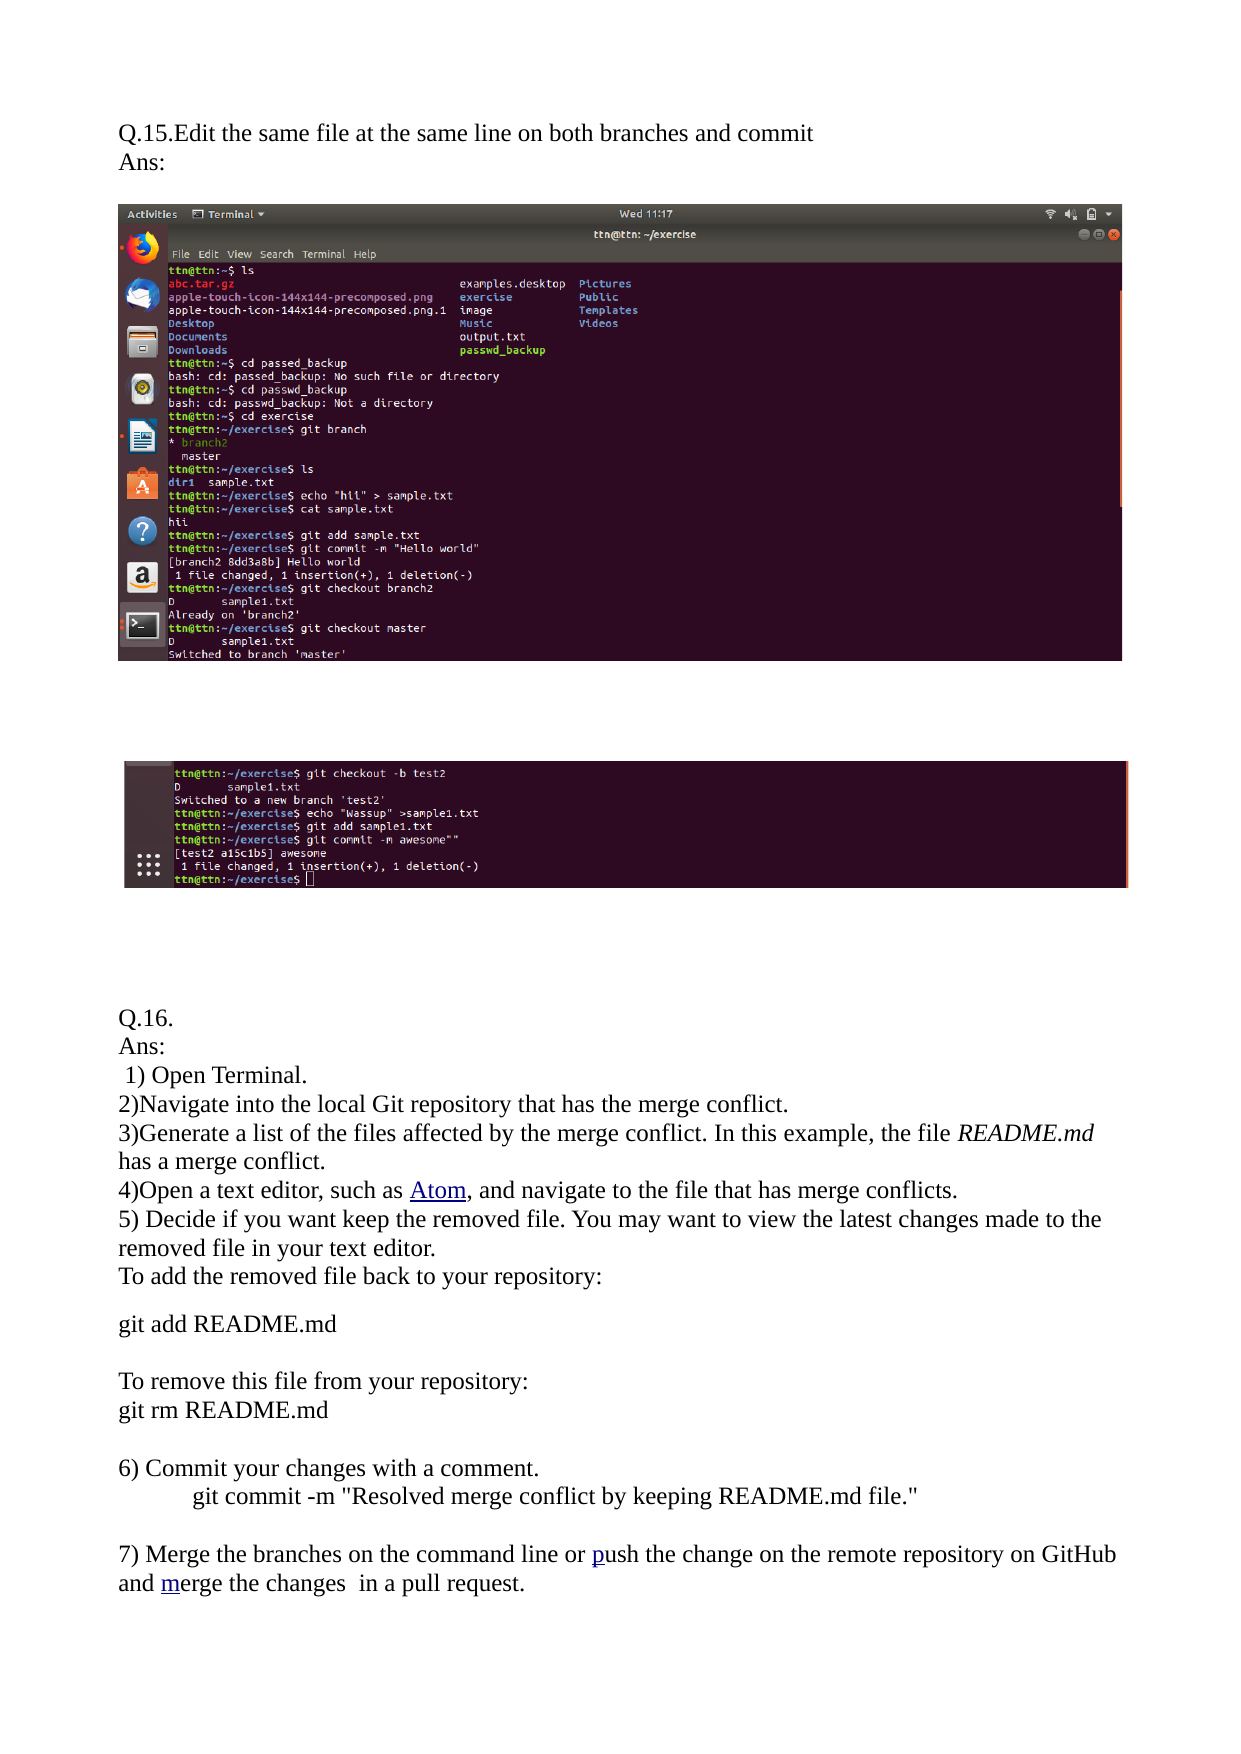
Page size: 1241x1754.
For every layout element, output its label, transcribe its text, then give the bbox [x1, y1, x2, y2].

text To add the removed file back to your repository: [118, 1261, 1122, 1290]
text git add README.md [118, 1309, 1122, 1338]
text git rm README.md [118, 1395, 1122, 1424]
text 1) Open Terminal. [118, 1060, 1122, 1089]
text 6) Commit your changes with a comment. [118, 1453, 1122, 1481]
text 7) Merge the branches on the command line or push the change on the remote repository on GitHub and merge the changes in a pull request. [118, 1539, 1122, 1596]
text git commit -m "Resolved merge conflict by keeping README.md file." [118, 1481, 1122, 1510]
text 3)Generate a list of the files affected by the merge conflict. In this example, the file README.md has a merge conflict. [118, 1118, 1122, 1175]
text 2)Navigate into the local Git repository that has the merge conflict. [118, 1089, 1122, 1118]
text Q.15.Edit the same file at the same line on both branches and commit [118, 118, 1122, 147]
text 5) Decide if you want keep the removed file. You may want to view the latest changes made to the removed file in your text editor. [118, 1204, 1122, 1261]
text Ans: [118, 147, 1122, 176]
picture [118, 204, 1123, 661]
text To remove this file from your repository: [118, 1366, 1122, 1395]
text Ans: [118, 1031, 1122, 1060]
text Q.16. [118, 1003, 1122, 1031]
text 4)Open a text editor, such as Atom, and navigate to the file that has merge conflicts. [118, 1175, 1122, 1204]
